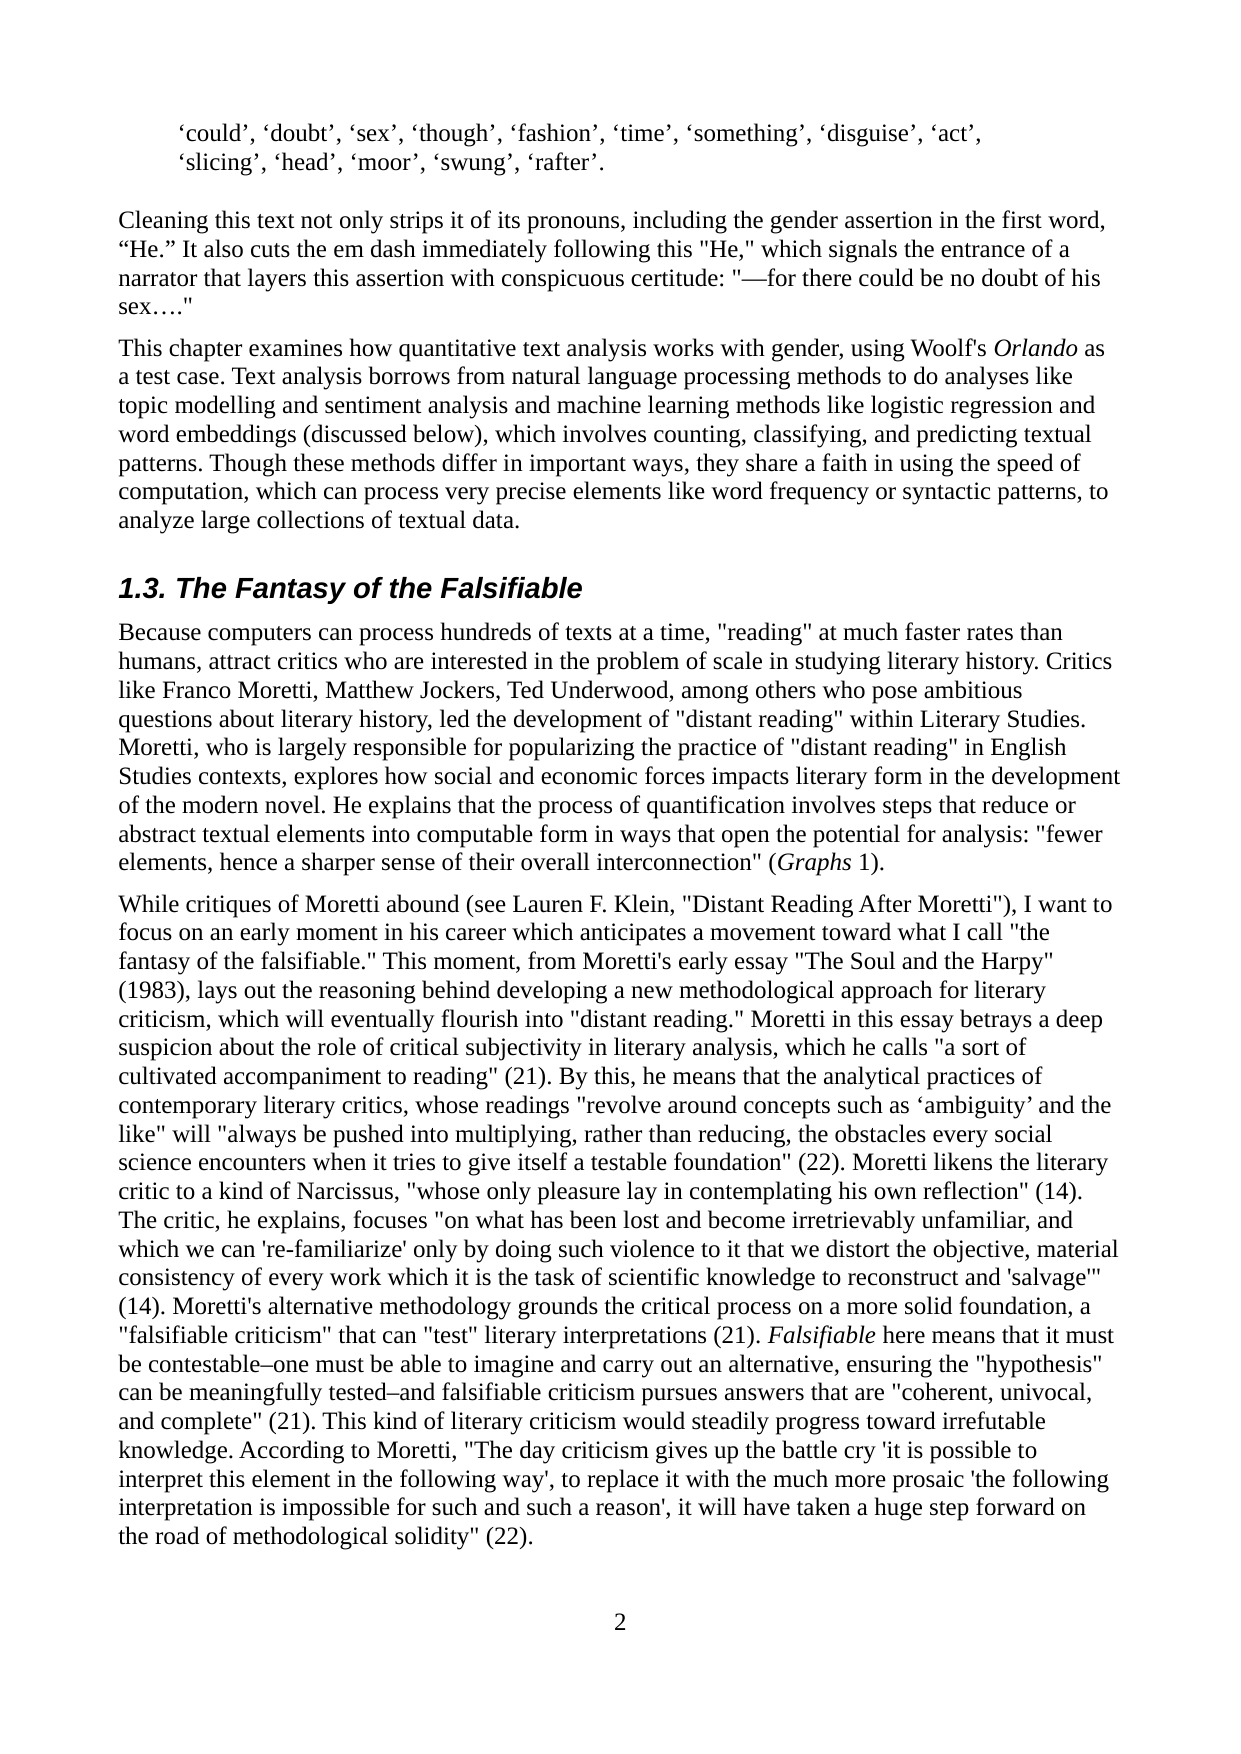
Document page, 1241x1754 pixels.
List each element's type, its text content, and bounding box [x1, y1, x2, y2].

text Because computers can process hundreds of texts at a time, "reading" at much faster rates than humans, attract critics who are interested in the problem of scale in studying literary history. Critics like Franco Moretti, Matthew Jockers, Ted Underwood, among others who pose ambitious questions about literary history, led the development of "distant reading" within Literary Studies. Moretti, who is largely responsible for popularizing the practice of "distant reading" in English Studies contexts, explores how social and economic forces impacts literary form in the development of the modern novel. He explains that the process of quantification involves steps that reduce or abstract textual elements into computable form in ways that open the potential for analysis: "fewer elements, hence a sharper sense of their overall interconnection" (Graphs 1). [118, 617, 1122, 876]
text ‘could’, ‘doubt’, ‘sex’, ‘though’, ‘fashion’, ‘time’, ‘something’, ‘disguise’, ‘act’, ‘slicing’, ‘head’, ‘moor’, ‘swung’, ‘rafter’. [177, 118, 1063, 176]
text Cleaning this text not only strips it of its pronouns, including the gender assertion in the first word, “He.” It also cuts the em dash immediately following this "He," which signals the entrance of a narrator that layers this assertion with conspicuous certitude: "—for there could be no doubt of his sex…." [118, 205, 1122, 320]
text While critiques of Moretti abound (see Lauren F. Klein, "Distant Reading After Moretti"), I want to focus on an early moment in his career which anticipates a movement toward what I call "the fantasy of the falsifiable." This moment, from Moretti's early essay "The Soul and the Harpy" (1983), lays out the reasoning behind developing a new methodological approach for literary criticism, which will eventually flourish into "distant reading." Moretti in this essay betrays a deep suspicion about the role of critical subjectivity in literary analysis, which he calls "a sort of cultivated accompaniment to reading" (21). By this, he means that the analytical practices of contemporary literary critics, whose readings "revolve around concepts such as ‘ambiguity’ and the like" will "always be pushed into multiplying, rather than reducing, the obstacles every social science encounters when it tries to give itself a testable foundation" (22). Moretti likens the literary critic to a kind of Narcissus, "whose only pleasure lay in contemplating his own reflection" (14). The critic, he explains, focuses "on what has been lost and become irretrievably unfamiliar, and which we can 're-familiarize' only by doing such violence to it that we distort the objective, material consistency of every work which it is the task of scientific knowledge to reconstruct and 'salvage'" (14). Moretti's alternative methodology grounds the critical process on a more solid foundation, a "falsifiable criticism" that can "test" literary interpretations (21). Falsifiable here means that it must be contestable–one must be able to imagine and carry out an alternative, ensuring the "hypothesis" can be meaningfully tested–and falsifiable criticism pursues answers that are "coherent, univocal, and complete" (21). This kind of literary criticism would steadily progress toward irrefutable knowledge. According to Moretti, "The day criticism gives up the battle cry 'it is possible to interpret this element in the following way', to replace it with the much more prosaic 'the following interpretation is impossible for such and such a reason', it will have taken a huge step forward on the road of methodological solidity" (22). [118, 889, 1122, 1550]
subtitle The Fantasy of the Falsifiable [118, 571, 1122, 605]
text This chapter examines how quantitative text analysis works with gender, using Woolf's Orlando as a test case. Text analysis borrows from natural language processing methods to do analyses like topic modelling and sentiment analysis and machine learning methods like logistic regression and word embeddings (discussed below), which involves counting, classifying, and predicting textual patterns. Though these methods differ in important ways, they share a faith in using the speed of computation, which can process very precise elements like word frequency or syntactic patterns, to analyze large collections of textual data. [118, 333, 1122, 534]
